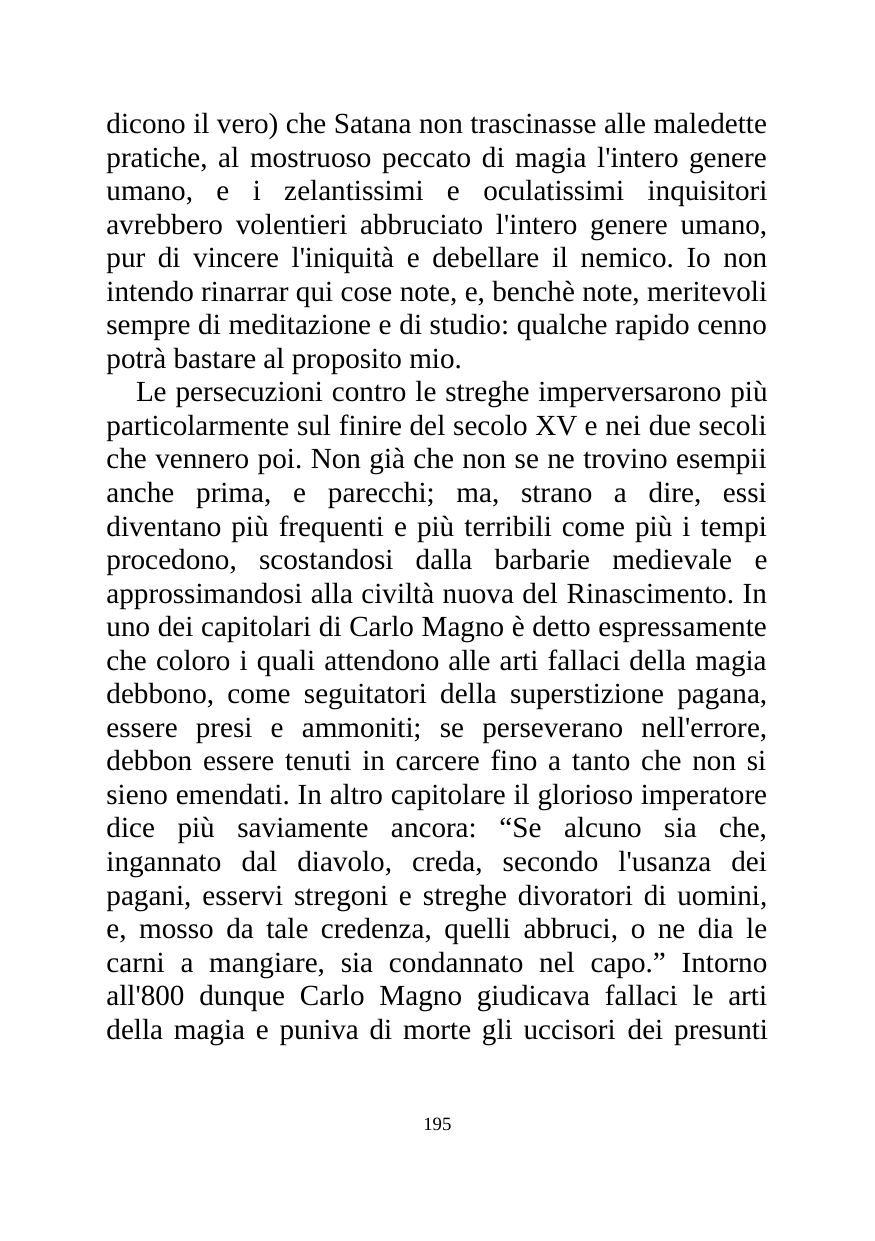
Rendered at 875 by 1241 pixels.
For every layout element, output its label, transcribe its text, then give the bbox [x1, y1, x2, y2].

text Le persecuzioni contro le streghe imperversarono più particolarmente sul finire del secolo XV e nei due secoli che vennero poi. Non già che non se ne trovino esempii anche prima, e parecchi; ma, strano a dire, essi diventano più frequenti e più terribili come più i tempi procedono, scostandosi dalla barbarie medievale e approssimandosi alla civiltà nuova del Rinascimento. In uno dei capitolari di Carlo Magno è detto espressamente che coloro i quali attendono alle arti fallaci della magia debbono, come seguitatori della superstizione pagana, essere presi e ammoniti; se perseverano nell'errore, debbon essere tenuti in carcere fino a tanto che non si sieno emendati. In altro capitolare il glorioso imperatore dice più saviamente ancora: “Se alcuno sia che, ingannato dal diavolo, creda, secondo l'usanza dei pagani, esservi stregoni e streghe divoratori di uomini, e, mosso da tale credenza, quelli abbruci, o ne dia le carni a mangiare, sia condannato nel capo.” Intorno all'800 dunque Carlo Magno giudicava fallaci le arti della magia e puniva di morte gli uccisori dei presunti [106, 374, 768, 1045]
text dicono il vero) che Satana non trascinasse alle maledette pratiche, al mostruoso peccato di magia l'intero genere umano, e i zelantissimi e oculatissimi inquisitori avrebbero volentieri abbruciato l'intero genere umano, pur di vincere l'iniquità e debellare il nemico. Io non intendo rinarrar qui cose note, e, benchè note, meritevoli sempre di meditazione e di studio: qualche rapido cenno potrà bastare al proposito mio. [106, 106, 768, 374]
